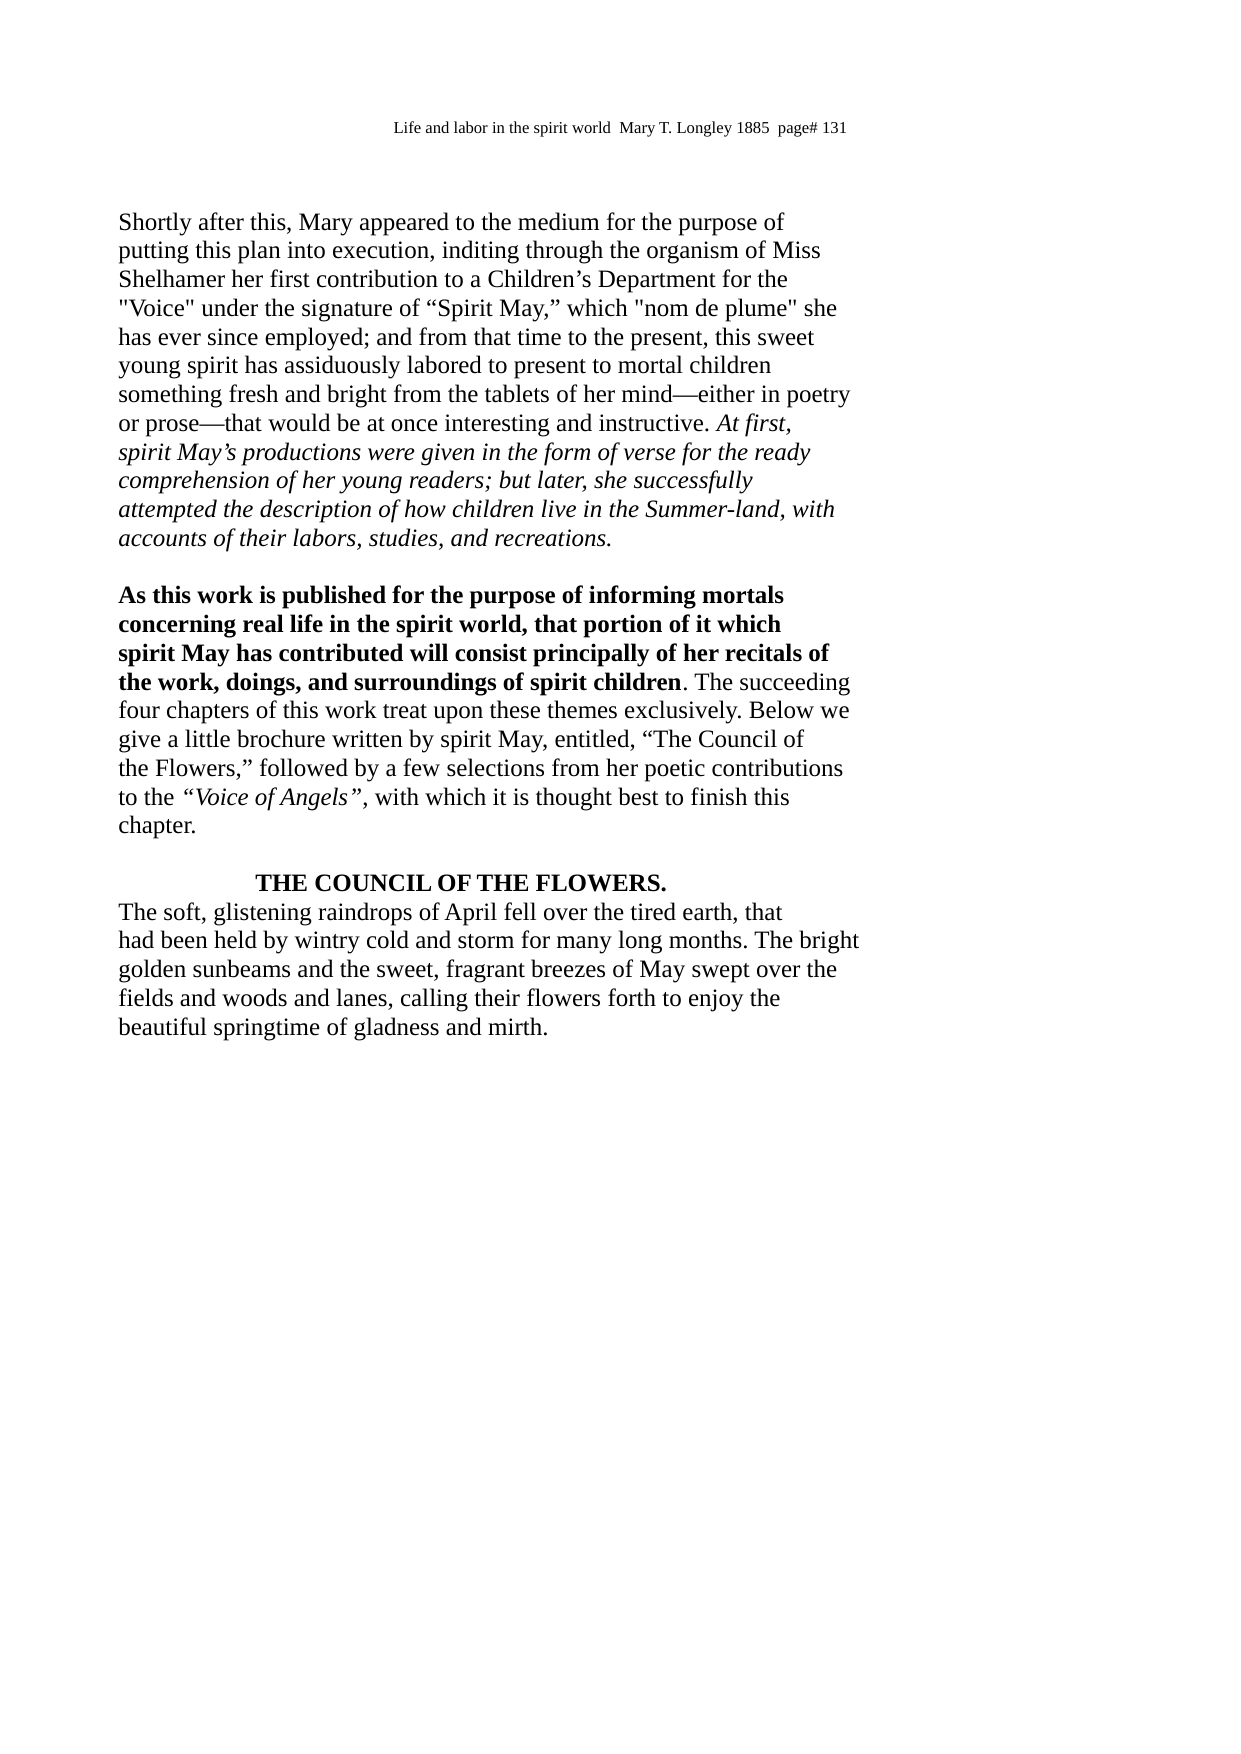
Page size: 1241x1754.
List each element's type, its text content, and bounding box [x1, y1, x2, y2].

text had been held by wintry cold and storm for many long months. The bright [118, 926, 1122, 954]
text beautiful springtime of gladness and mirth. [118, 1012, 1122, 1041]
text the work, doings, and surroundings of spirit children. The succeeding [118, 667, 1122, 696]
text putting this plan into execution, inditing through the organism of Miss [118, 236, 1122, 264]
text golden sunbeams and the sweet, fragrant breezes of May swept over the [118, 954, 1122, 983]
text young spirit has assiduously labored to present to mortal children [118, 351, 1122, 379]
text has ever since employed; and from that time to the present, this sweet [118, 322, 1122, 351]
text to the “Voice of Angels”, with which it is thought best to finish this [118, 782, 1122, 811]
text comprehension of her young readers; but later, she successfully [118, 466, 1122, 494]
text "Voice" under the signature of “Spirit May,” which "nom de plume" she [118, 293, 1122, 322]
text Shelhamer her first contribution to a Children’s Department for the [118, 264, 1122, 293]
text something fresh and bright from the tablets of her mind—either in poetry [118, 379, 1122, 408]
text four chapters of this work treat upon these themes exclusively. Below we [118, 696, 1122, 724]
text the Flowers,” followed by a few selections from her poetic contributions [118, 753, 1122, 782]
text spirit May’s productions were given in the form of verse for the ready [118, 437, 1122, 466]
text attempted the description of how children live in the Summer-land, with [118, 494, 1122, 523]
text fields and woods and lanes, calling their flowers forth to enjoy the [118, 983, 1122, 1012]
text or prose—that would be at once interesting and instructive. At first, [118, 408, 1122, 437]
text As this work is published for the purpose of informing mortals [118, 581, 1122, 609]
text concerning real life in the spirit world, that portion of it which [118, 609, 1122, 638]
text The soft, glistening raindrops of April fell over the tired earth, that [118, 897, 1122, 926]
text THE COUNCIL OF THE FLOWERS. [118, 868, 1122, 897]
text chapter. [118, 811, 1122, 839]
text accounts of their labors, studies, and recreations. [118, 523, 1122, 552]
text Shortly after this, Mary appeared to the medium for the purpose of [118, 207, 1122, 236]
text give a little brochure written by spirit May, entitled, “The Council of [118, 724, 1122, 753]
text spirit May has contributed will consist principally of her recitals of [118, 638, 1122, 667]
